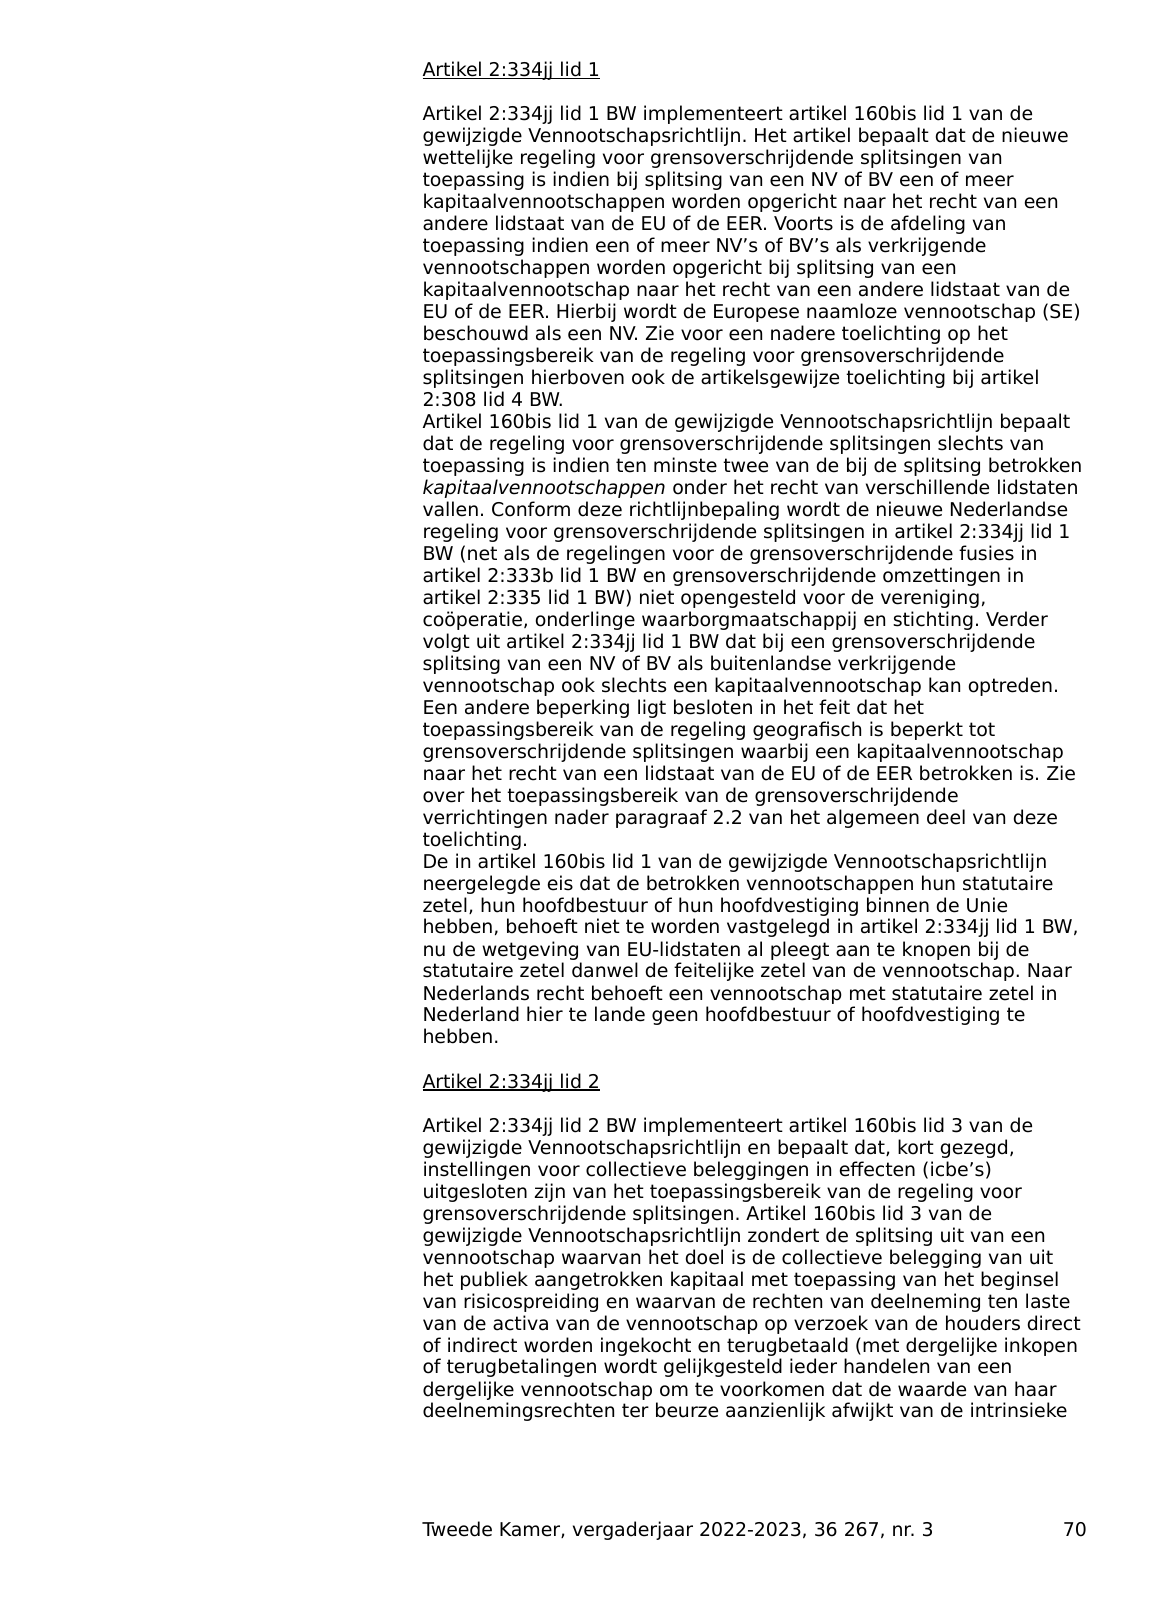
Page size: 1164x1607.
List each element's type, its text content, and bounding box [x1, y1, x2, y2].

text Artikel 2:334jj lid 2 BW implementeert artikel 160bis lid 3 van de gewijzigde Vennootschapsrichtlijn en bepaalt dat, kort gezegd, instellingen voor collectieve beleggingen in effecten (icbe’s) uitgesloten zijn van het toepassingsbereik van de regeling voor grensoverschrijdende splitsingen. Artikel 160bis lid 3 van de gewijzigde Vennootschapsrichtlijn zondert de splitsing uit van een vennootschap waarvan het doel is de collectieve belegging van uit het publiek aangetrokken kapitaal met toepassing van het beginsel van risicospreiding en waarvan de rechten van deelneming ten laste van de activa van de vennootschap op verzoek van de houders direct of indirect worden ingekocht en terugbetaald (met dergelijke inkopen of terugbetalingen wordt gelijkgesteld ieder handelen van een dergelijke vennootschap om te voorkomen dat de waarde van haar deelnemingsrechten ter beurze aanzienlijk afwijkt van de intrinsieke [422, 1115, 1087, 1422]
text Artikel 160bis lid 1 van de gewijzigde Vennootschapsrichtlijn bepaalt dat de regeling voor grensoverschrijdende splitsingen slechts van toepassing is indien ten minste twee van de bij de splitsing betrokken kapitaalvennootschappen onder het recht van verschillende lidstaten vallen. Conform deze richtlijnbepaling wordt de nieuwe Nederlandse regeling voor grensoverschrijdende splitsingen in artikel 2:334jj lid 1 BW (net als de regelingen voor de grensoverschrijdende fusies in artikel 2:333b lid 1 BW en grensoverschrijdende omzettingen in artikel 2:335 lid 1 BW) niet opengesteld voor de vereniging, coöperatie, onderlinge waarborgmaatschappij en stichting. Verder volgt uit artikel 2:334jj lid 1 BW dat bij een grensoverschrijdende splitsing van een NV of BV als buitenlandse verkrijgende vennootschap ook slechts een kapitaalvennootschap kan optreden. Een andere beperking ligt besloten in het feit dat het toepassingsbereik van de regeling geografisch is beperkt tot grensoverschrijdende splitsingen waarbij een kapitaalvennootschap naar het recht van een lidstaat van de EU of de EER betrokken is. Zie over het toepassingsbereik van de grensoverschrijdende verrichtingen nader paragraaf 2.2 van het algemeen deel van deze toelichting. [422, 411, 1087, 851]
subtitle Artikel 2:334jj lid 1 [422, 59, 1087, 81]
subtitle Artikel 2:334jj lid 2 [422, 1071, 1087, 1092]
text Artikel 2:334jj lid 1 BW implementeert artikel 160bis lid 1 van de gewijzigde Vennootschapsrichtlijn. Het artikel bepaalt dat de nieuwe wettelijke regeling voor grensoverschrijdende splitsingen van toepassing is indien bij splitsing van een NV of BV een of meer kapitaalvennootschappen worden opgericht naar het recht van een andere lidstaat van de EU of de EER. Voorts is de afdeling van toepassing indien een of meer NV’s of BV’s als verkrijgende vennootschappen worden opgericht bij splitsing van een kapitaalvennootschap naar het recht van een andere lidstaat van de EU of de EER. Hierbij wordt de Europese naamloze vennootschap (SE) beschouwd als een NV. Zie voor een nadere toelichting op het toepassingsbereik van de regeling voor grensoverschrijdende splitsingen hierboven ook de artikelsgewijze toelichting bij artikel 2:308 lid 4 BW. [422, 103, 1087, 411]
text De in artikel 160bis lid 1 van de gewijzigde Vennootschapsrichtlijn neergelegde eis dat de betrokken vennootschappen hun statutaire zetel, hun hoofdbestuur of hun hoofdvestiging binnen de Unie hebben, behoeft niet te worden vastgelegd in artikel 2:334jj lid 1 BW, nu de wetgeving van EU-lidstaten al pleegt aan te knopen bij de statutaire zetel danwel de feitelijke zetel van de vennootschap. Naar Nederlands recht behoeft een vennootschap met statutaire zetel in Nederland hier te lande geen hoofdbestuur of hoofdvestiging te hebben. [422, 851, 1087, 1048]
